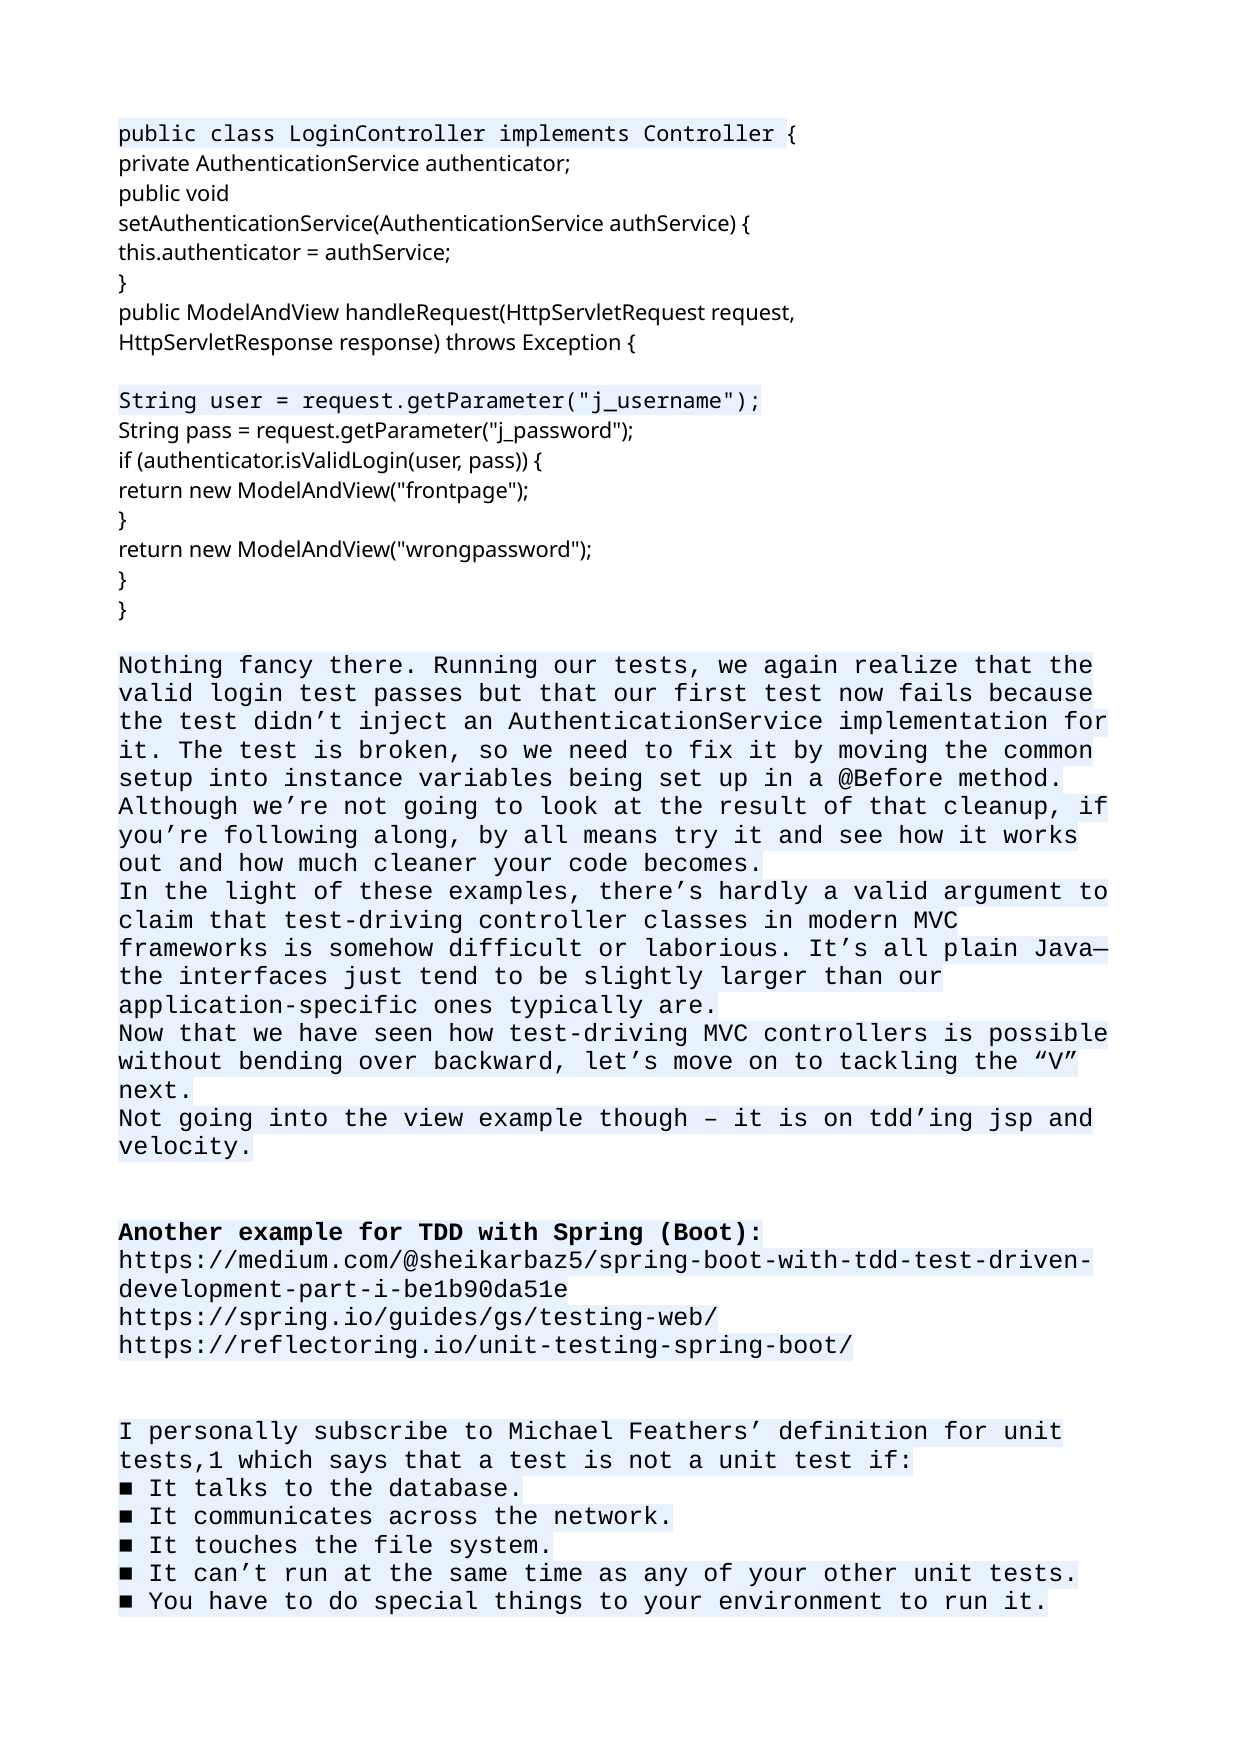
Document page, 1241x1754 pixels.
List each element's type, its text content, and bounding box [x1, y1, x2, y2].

text this.authenticator = authService; [118, 237, 1122, 267]
text https://reflectoring.io/unit-testing-spring-boot/ [118, 1333, 1122, 1361]
text setAuthenticationService(AuthenticationService authService) { [118, 207, 1122, 237]
text Now that we have seen how test-driving MVC controllers is possible without bending over backward, let’s move on to tackling the “V” next. [118, 1021, 1122, 1106]
text Another example for TDD with Spring (Boot): [118, 1220, 1122, 1248]
text private AuthenticationService authenticator; [118, 148, 1122, 178]
text String user = request.getParameter("j_username"); [118, 385, 1122, 415]
text } [118, 594, 1122, 623]
text Nothing fancy there. Running our tests, we again realize that the valid login test passes but that our first test now fails because the test didn’t inject an AuthenticationService implementation for it. The test is broken, so we need to fix it by moving the common setup into instance variables being set up in a @Before method. Although we’re not going to look at the result of that cleanup, if you’re following along, by all means try it and see how it works out and how much cleaner your code becomes. [118, 652, 1122, 879]
text return new ModelAndView("wrongpassword"); [118, 534, 1122, 564]
text https://spring.io/guides/gs/testing-web/ [118, 1305, 1122, 1333]
text Not going into the view example though – it is on tdd’ing jsp and velocity. [118, 1106, 1122, 1162]
text ■ It talks to the database. [118, 1476, 1122, 1504]
text } [118, 267, 1122, 297]
text } [118, 564, 1122, 594]
text In the light of these examples, there’s hardly a valid argument to claim that test-driving controller classes in modern MVC frameworks is somehow difficult or laborious. It’s all plain Java—the interfaces just tend to be slightly larger than our application-specific ones typically are. [118, 879, 1122, 1021]
text if (authenticator.isValidLogin(user, pass)) { [118, 445, 1122, 474]
text https://medium.com/@sheikarbaz5/spring-boot-with-tdd-test-driven-development-part-i-be1b90da51e [118, 1248, 1122, 1305]
text public class LoginController implements Controller { [118, 118, 1122, 148]
text public ModelAndView handleRequest(HttpServletRequest request, [118, 297, 1122, 327]
text ■ It communicates across the network. [118, 1504, 1122, 1532]
text ■ It touches the file system. [118, 1532, 1122, 1561]
text return new ModelAndView("frontpage"); [118, 474, 1122, 504]
text ■ It can’t run at the same time as any of your other unit tests. [118, 1561, 1122, 1589]
text String pass = request.getParameter("j_password"); [118, 415, 1122, 445]
text } [118, 504, 1122, 534]
text public void [118, 178, 1122, 207]
text HttpServletResponse response) throws Exception { [118, 327, 1122, 356]
text ■ You have to do special things to your environment to run it. [118, 1589, 1122, 1617]
text I personally subscribe to Michael Feathers’ definition for unit tests,1 which says that a test is not a unit test if: [118, 1419, 1122, 1476]
